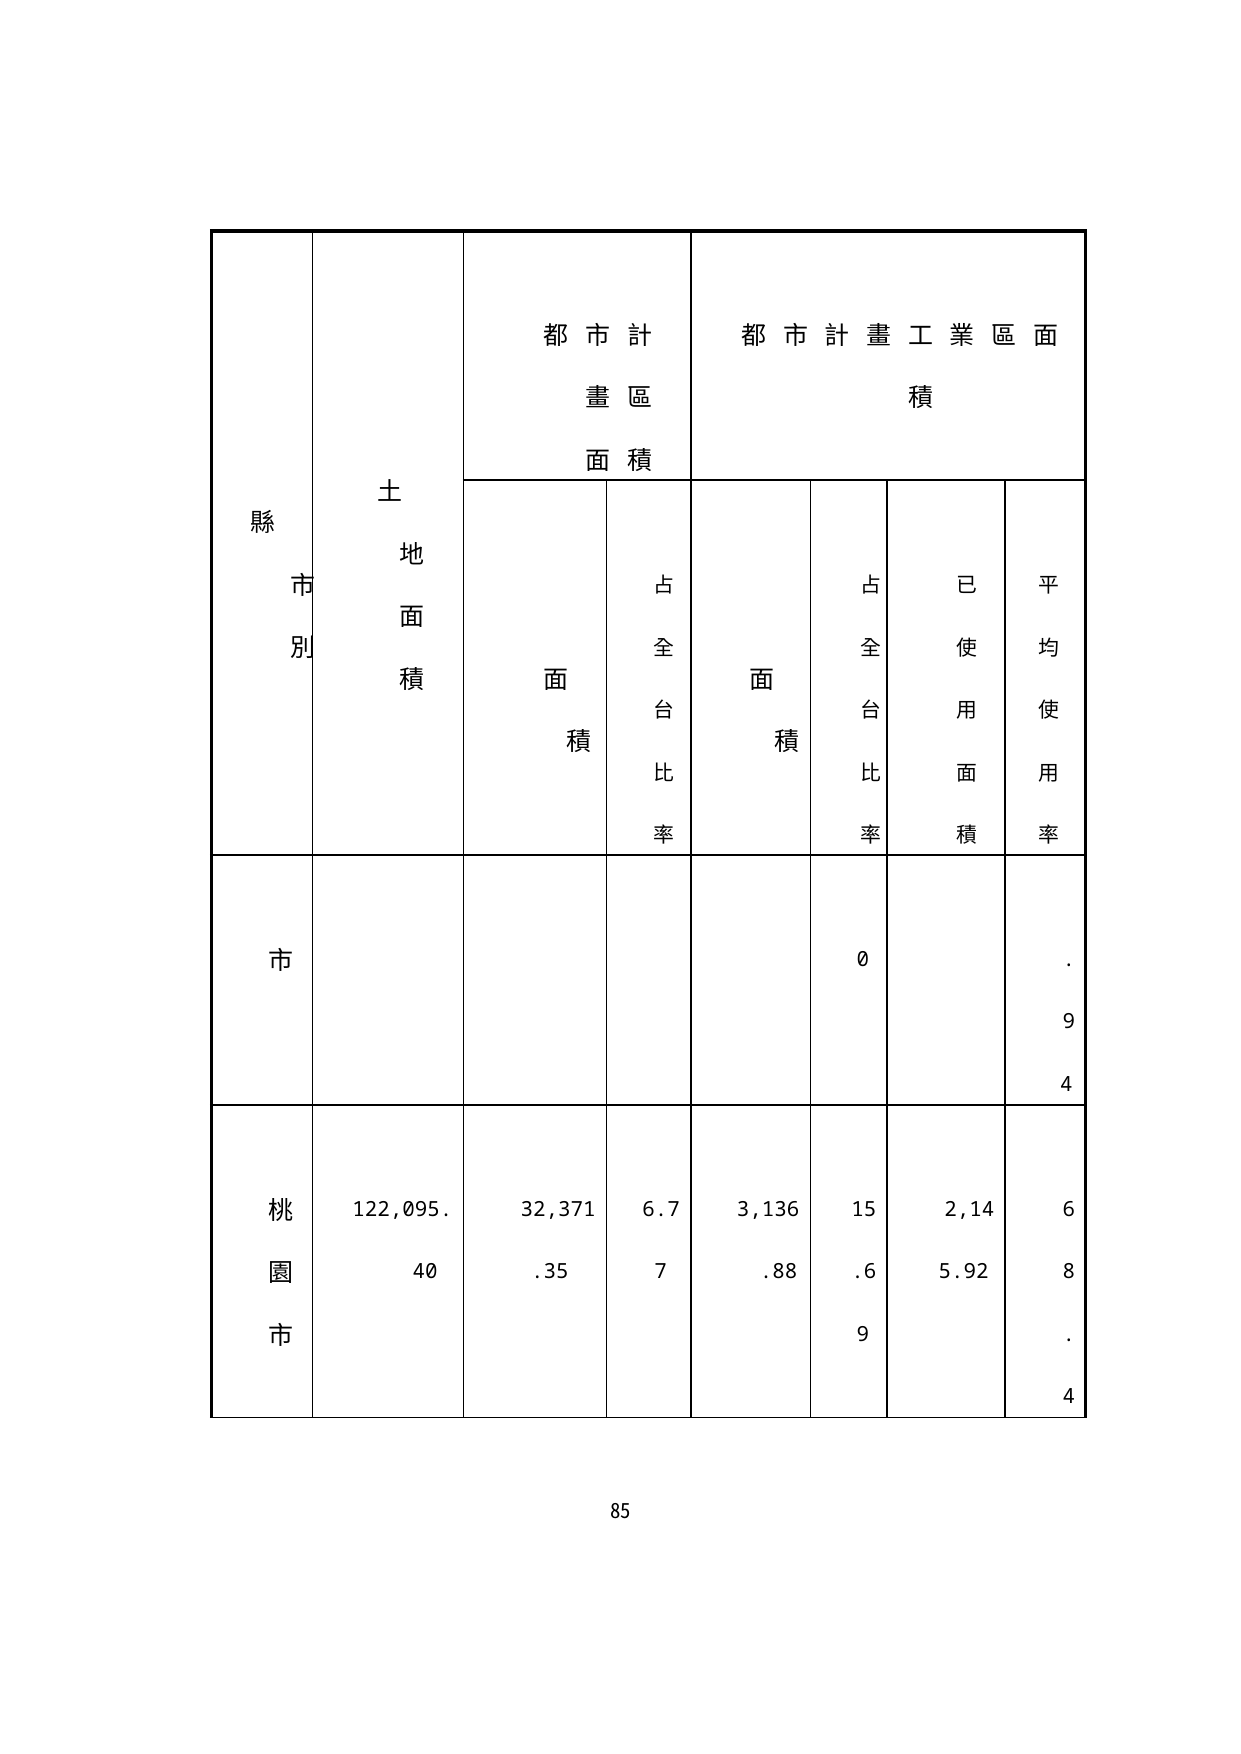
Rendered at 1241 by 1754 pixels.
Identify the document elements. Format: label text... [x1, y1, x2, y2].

table_cell 6.77 [607, 1106, 690, 1417]
table_cell 市 [213, 856, 312, 1104]
table_cell 3,136.88 [692, 1106, 810, 1417]
table_cell 32,371.35 [464, 1106, 606, 1417]
table_cell [313, 856, 463, 1104]
table_cell 桃園市 [213, 1106, 312, 1417]
table_header 縣市別 [213, 233, 312, 854]
table_cell 占全台比率 [811, 481, 886, 854]
table_cell [464, 856, 606, 1104]
table_cell [692, 856, 810, 1104]
table_cell 2,145.92 [888, 1106, 1004, 1417]
table_cell 面積 [692, 481, 810, 854]
table_cell 已使用面積 [888, 481, 1004, 854]
table_cell 面積 [464, 481, 606, 854]
table_header 都市計畫工業區面積 [692, 233, 1084, 479]
table_cell .94 [1006, 856, 1084, 1104]
table_cell 占全台比率 [607, 481, 690, 854]
table_cell [888, 856, 1004, 1104]
table_header 都市計畫區面積 [464, 233, 690, 479]
table_cell 15.69 [811, 1106, 886, 1417]
table_cell 68.4 [1006, 1106, 1084, 1417]
table_cell [607, 856, 690, 1104]
table_cell 平均使用率 [1006, 481, 1084, 854]
table_cell 0 [811, 856, 886, 1104]
table_cell 122,095.40 [313, 1106, 463, 1417]
table_header 土地面積 [313, 233, 463, 854]
